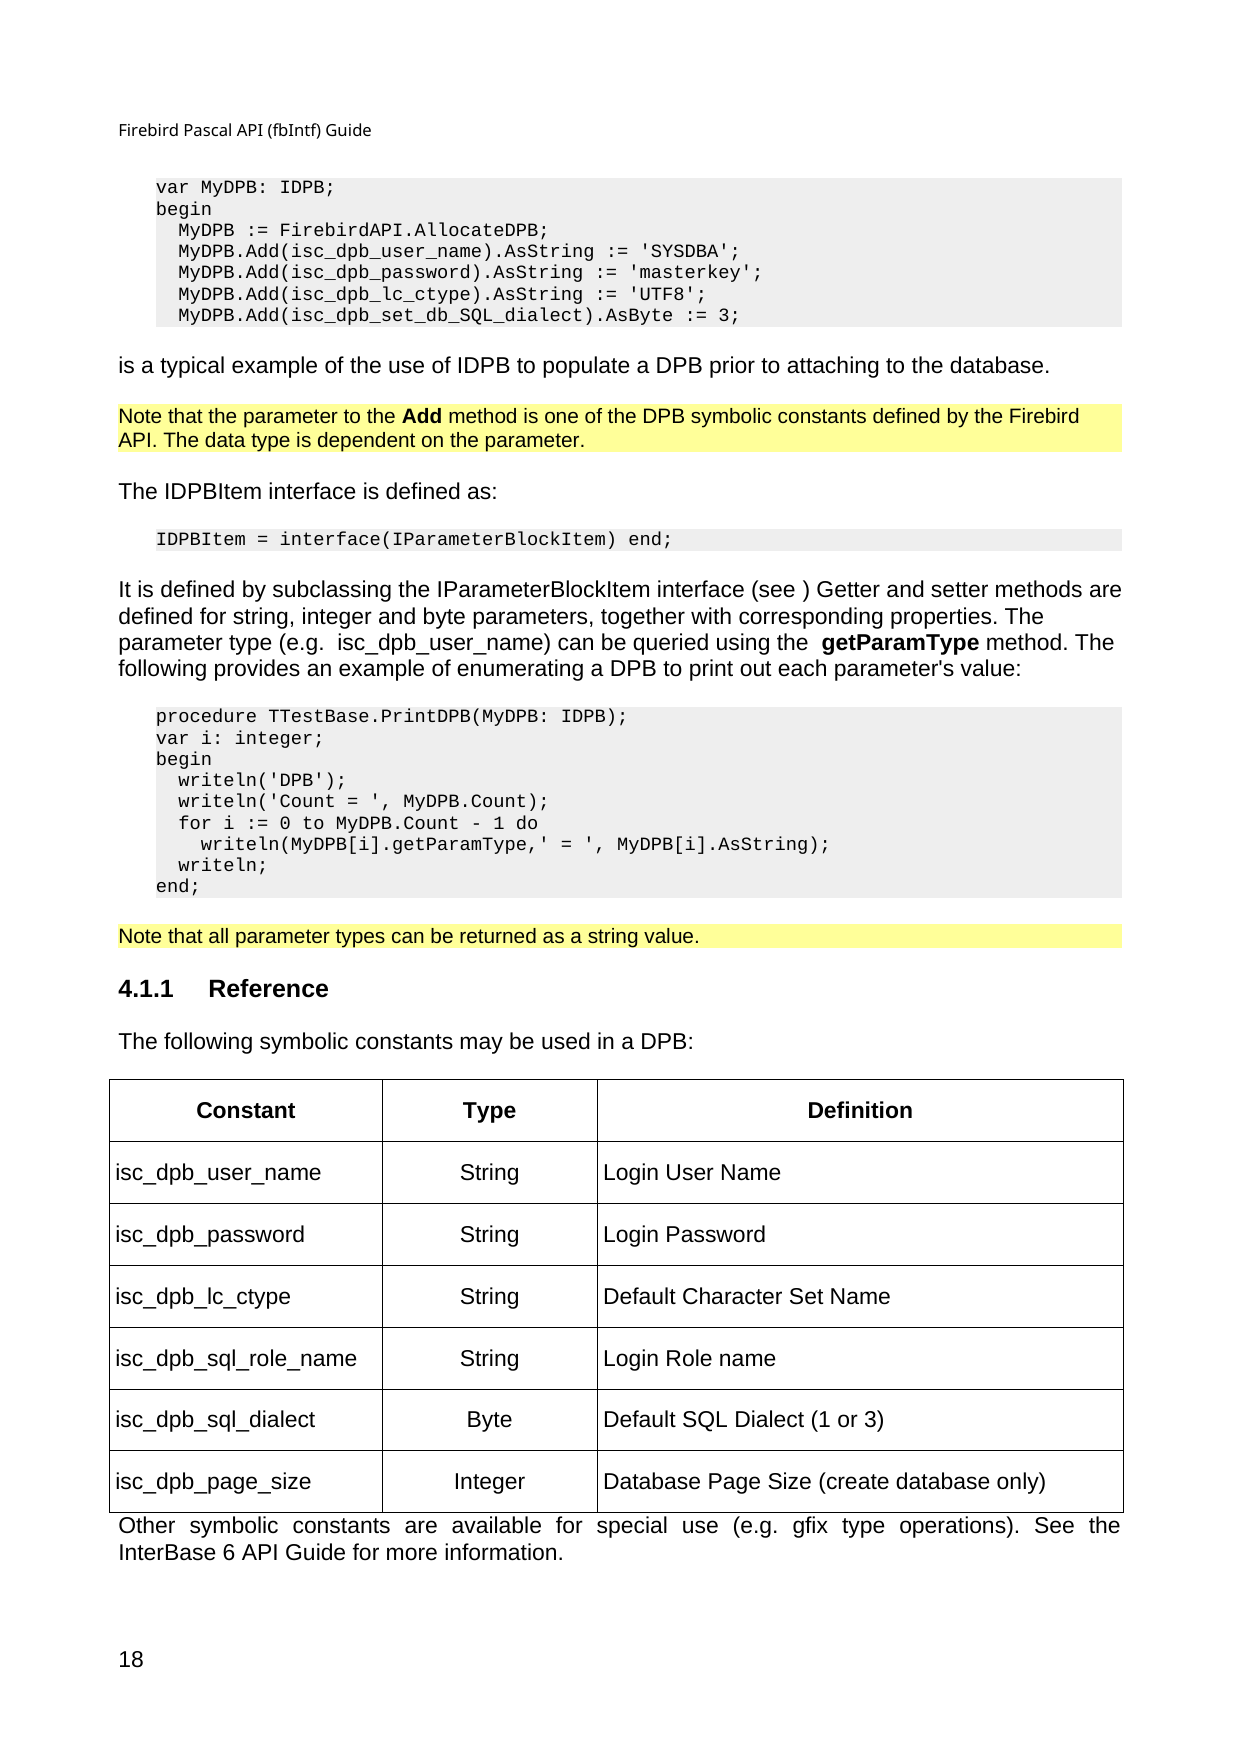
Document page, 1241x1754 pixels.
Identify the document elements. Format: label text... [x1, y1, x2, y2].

table_cell Default Character Set Name [598, 1266, 1123, 1327]
table_cell isc_dpb_user_name [110, 1142, 382, 1203]
text for i := 0 to MyDPB.Count - 1 do [156, 813, 1122, 835]
table_cell String [383, 1266, 597, 1327]
table_cell Login Role name [598, 1328, 1123, 1388]
text var i: integer; [156, 728, 1122, 750]
text MyDPB := FirebirdAPI.AllocateDPB; [156, 221, 1122, 242]
table_header Type [383, 1080, 597, 1141]
text var MyDPB: IDPB; [156, 178, 1122, 199]
table_cell String [383, 1142, 597, 1203]
text MyDPB.Add(isc_dpb_user_name).AsString := 'SYSDBA'; [156, 242, 1122, 263]
table_header Constant [110, 1080, 382, 1141]
text procedure TTestBase.PrintDPB(MyDPB: IDPB); [156, 707, 1122, 728]
text IDPBItem = interface(IParameterBlockItem) end; [156, 529, 1122, 551]
table_cell Login User Name [598, 1142, 1123, 1203]
table_cell Integer [383, 1451, 597, 1512]
table_cell Default SQL Dialect (1 or 3) [598, 1390, 1123, 1450]
text MyDPB.Add(isc_dpb_lc_ctype).AsString := 'UTF8'; [156, 284, 1122, 306]
text It is defined by subclassing the IParameterBlockItem interface (see ) Getter and setter methods are defined for string, integer and byte parameters, together with corresponding properties. The parameter type (e.g. isc_dpb_user_name) can be queried using the getParamType method. The following provides an example of enumerating a DPB to print out each parameter's value: [118, 576, 1122, 682]
table_cell isc_dpb_lc_ctype [110, 1266, 382, 1327]
text Note that the parameter to the Add method is one of the DPB symbolic constants defined by the Firebird API. The data type is dependent on the parameter. [118, 404, 1122, 452]
text begin [156, 199, 1122, 221]
text MyDPB.Add(isc_dpb_set_db_SQL_dialect).AsByte := 3; [156, 306, 1122, 327]
table_cell isc_dpb_sql_dialect [110, 1390, 382, 1450]
table_cell Login Password [598, 1204, 1123, 1265]
table_cell String [383, 1204, 597, 1265]
table_header Definition [598, 1080, 1123, 1141]
table_cell isc_dpb_password [110, 1204, 382, 1265]
text is a typical example of the use of IDPB to populate a DPB prior to attaching to the database. [118, 352, 1122, 379]
text writeln; [156, 856, 1122, 877]
text writeln('DPB'); [156, 771, 1122, 792]
table_cell Byte [383, 1390, 597, 1450]
text MyDPB.Add(isc_dpb_password).AsString := 'masterkey'; [156, 263, 1122, 284]
text The IDPBItem interface is defined as: [118, 478, 1122, 504]
subtitle Reference [118, 973, 1122, 1002]
table_cell String [383, 1328, 597, 1388]
table_cell isc_dpb_sql_role_name [110, 1328, 382, 1388]
text writeln('Count = ', MyDPB.Count); [156, 792, 1122, 813]
text writeln(MyDPB[i].getParamType,' = ', MyDPB[i].AsString); [156, 835, 1122, 856]
text Note that all parameter types can be returned as a string value. [118, 924, 1122, 948]
text The following symbolic constants may be used in a DPB: [118, 1028, 1122, 1054]
table_cell Database Page Size (create database only) [598, 1451, 1123, 1512]
text end; [156, 877, 1122, 898]
text begin [156, 750, 1122, 771]
text Other symbolic constants are available for special use (e.g. gfix type operations). See the InterBase 6 API Guide for more information. [118, 1513, 1122, 1565]
table_cell isc_dpb_page_size [110, 1451, 382, 1512]
